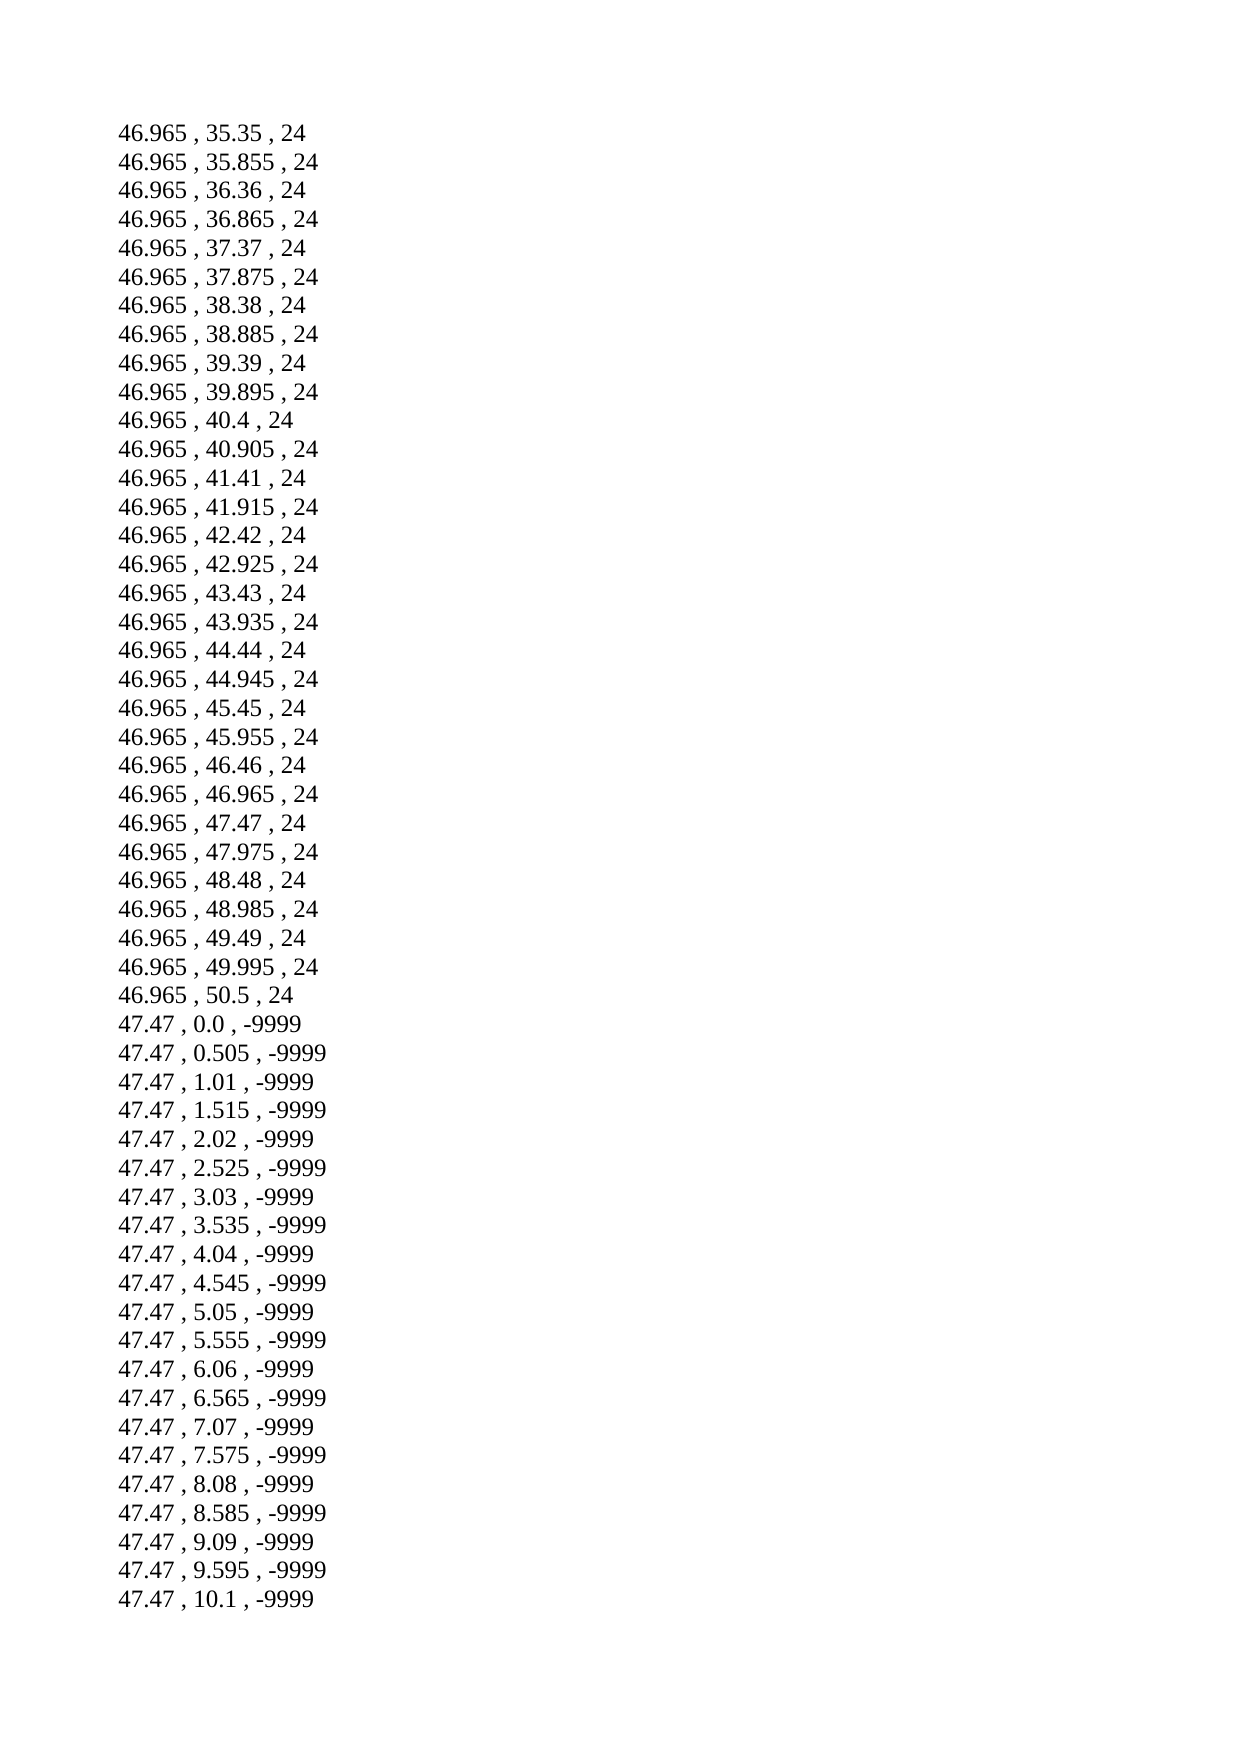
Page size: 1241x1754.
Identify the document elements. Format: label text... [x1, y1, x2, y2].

text 46.965 , 40.905 , 24 [118, 434, 1122, 463]
text 46.965 , 50.5 , 24 [118, 981, 1122, 1009]
text 46.965 , 41.915 , 24 [118, 492, 1122, 521]
text 47.47 , 1.515 , -9999 [118, 1096, 1122, 1124]
text 46.965 , 42.42 , 24 [118, 521, 1122, 549]
text 46.965 , 42.925 , 24 [118, 549, 1122, 578]
text 47.47 , 9.595 , -9999 [118, 1556, 1122, 1584]
text 47.47 , 3.535 , -9999 [118, 1211, 1122, 1239]
text 47.47 , 6.06 , -9999 [118, 1354, 1122, 1383]
text 46.965 , 35.35 , 24 [118, 118, 1122, 147]
text 46.965 , 41.41 , 24 [118, 463, 1122, 492]
text 47.47 , 4.04 , -9999 [118, 1239, 1122, 1268]
text 46.965 , 49.995 , 24 [118, 952, 1122, 981]
text 47.47 , 4.545 , -9999 [118, 1268, 1122, 1297]
text 46.965 , 39.895 , 24 [118, 377, 1122, 406]
text 46.965 , 39.39 , 24 [118, 348, 1122, 377]
text 47.47 , 2.02 , -9999 [118, 1124, 1122, 1153]
text 47.47 , 1.01 , -9999 [118, 1067, 1122, 1096]
text 46.965 , 36.36 , 24 [118, 176, 1122, 204]
text 46.965 , 48.48 , 24 [118, 866, 1122, 894]
text 47.47 , 2.525 , -9999 [118, 1153, 1122, 1182]
text 47.47 , 7.575 , -9999 [118, 1441, 1122, 1469]
text 47.47 , 8.585 , -9999 [118, 1498, 1122, 1527]
text 47.47 , 0.505 , -9999 [118, 1038, 1122, 1067]
text 46.965 , 47.975 , 24 [118, 837, 1122, 866]
text 47.47 , 9.09 , -9999 [118, 1527, 1122, 1556]
text 46.965 , 40.4 , 24 [118, 406, 1122, 434]
text 46.965 , 44.44 , 24 [118, 636, 1122, 664]
text 47.47 , 8.08 , -9999 [118, 1469, 1122, 1498]
text 47.47 , 6.565 , -9999 [118, 1383, 1122, 1412]
text 47.47 , 10.1 , -9999 [118, 1584, 1122, 1613]
text 47.47 , 0.0 , -9999 [118, 1009, 1122, 1038]
text 46.965 , 38.885 , 24 [118, 319, 1122, 348]
text 47.47 , 7.07 , -9999 [118, 1412, 1122, 1441]
text 46.965 , 37.875 , 24 [118, 262, 1122, 291]
text 46.965 , 46.46 , 24 [118, 751, 1122, 779]
text 46.965 , 38.38 , 24 [118, 291, 1122, 319]
text 46.965 , 36.865 , 24 [118, 204, 1122, 233]
text 46.965 , 44.945 , 24 [118, 664, 1122, 693]
text 46.965 , 43.43 , 24 [118, 578, 1122, 607]
text 46.965 , 46.965 , 24 [118, 779, 1122, 808]
text 46.965 , 49.49 , 24 [118, 923, 1122, 952]
text 47.47 , 5.555 , -9999 [118, 1326, 1122, 1354]
text 46.965 , 45.45 , 24 [118, 693, 1122, 722]
text 47.47 , 5.05 , -9999 [118, 1297, 1122, 1326]
text 46.965 , 45.955 , 24 [118, 722, 1122, 751]
text 47.47 , 3.03 , -9999 [118, 1182, 1122, 1211]
text 46.965 , 43.935 , 24 [118, 607, 1122, 636]
text 46.965 , 35.855 , 24 [118, 147, 1122, 176]
text 46.965 , 48.985 , 24 [118, 894, 1122, 923]
text 46.965 , 37.37 , 24 [118, 233, 1122, 262]
text 46.965 , 47.47 , 24 [118, 808, 1122, 837]
